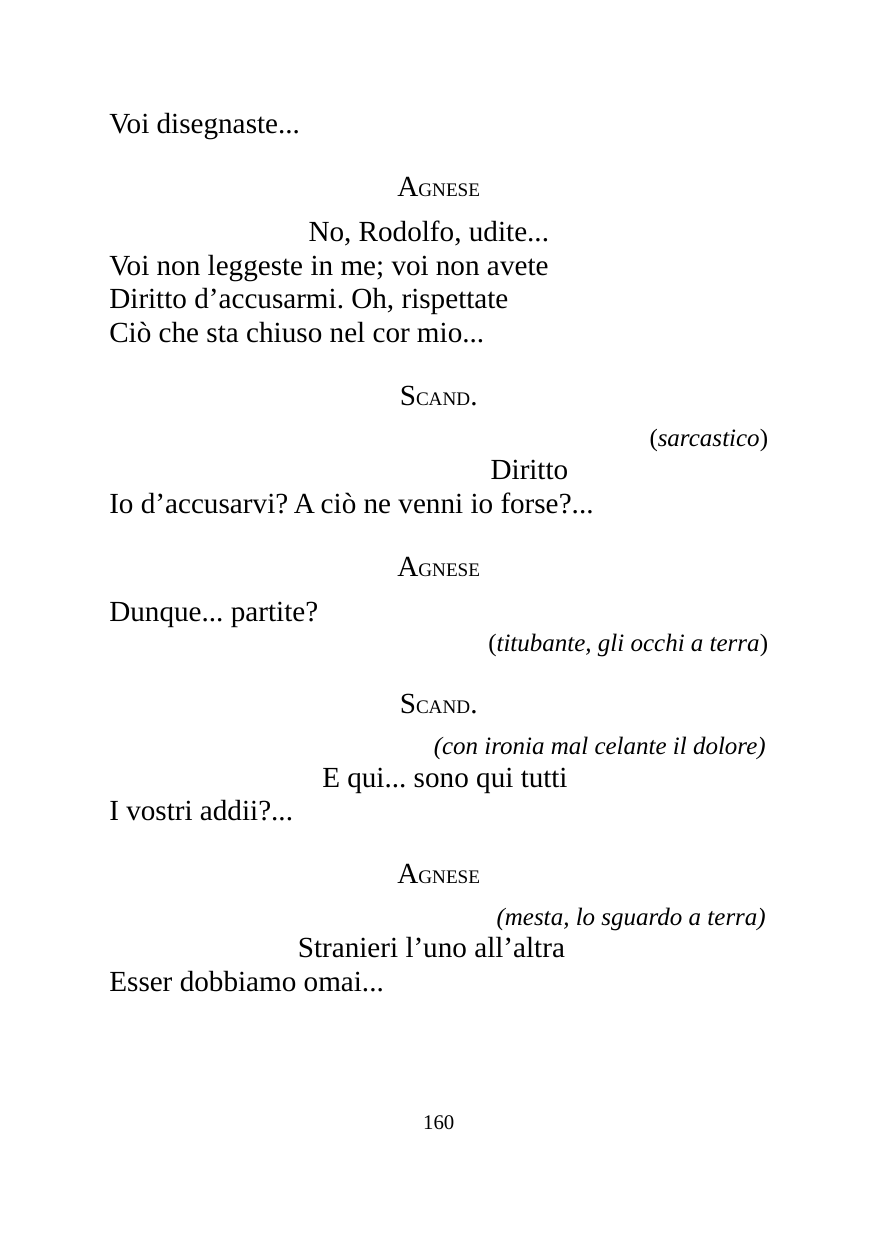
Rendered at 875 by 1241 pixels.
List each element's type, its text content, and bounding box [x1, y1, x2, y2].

text (con ironia mal celante il dolore) [404, 731, 768, 760]
text E qui... sono qui tutti [322, 760, 768, 793]
text Agnese [109, 549, 768, 582]
text Diritto [490, 452, 768, 486]
text Diritto d’accusarmi. Oh, rispettate [109, 282, 768, 315]
text I vostri addii?... [109, 793, 768, 827]
text (mesta, lo sguardo a terra) [404, 902, 768, 931]
text (titubante, gli occhi a terra) [404, 628, 768, 656]
text Scand. [109, 378, 768, 412]
text Esser dobbiamo omai... [109, 964, 768, 998]
text Dunque... partite? [109, 594, 768, 628]
text Stranieri l’uno all’altra [298, 931, 768, 964]
text Io d’accusarvi? A ciò ne venni io forse?... [109, 486, 768, 519]
text Ciò che sta chiuso nel cor mio... [109, 315, 768, 349]
text No, Rodolfo, udite... [308, 214, 768, 248]
text Voi disegnaste... [109, 106, 768, 140]
text Agnese [109, 169, 768, 203]
text Voi non leggeste in me; voi non avete [109, 248, 768, 282]
text Agnese [109, 857, 768, 890]
text Scand. [109, 686, 768, 719]
text (sarcastico) [404, 423, 768, 452]
